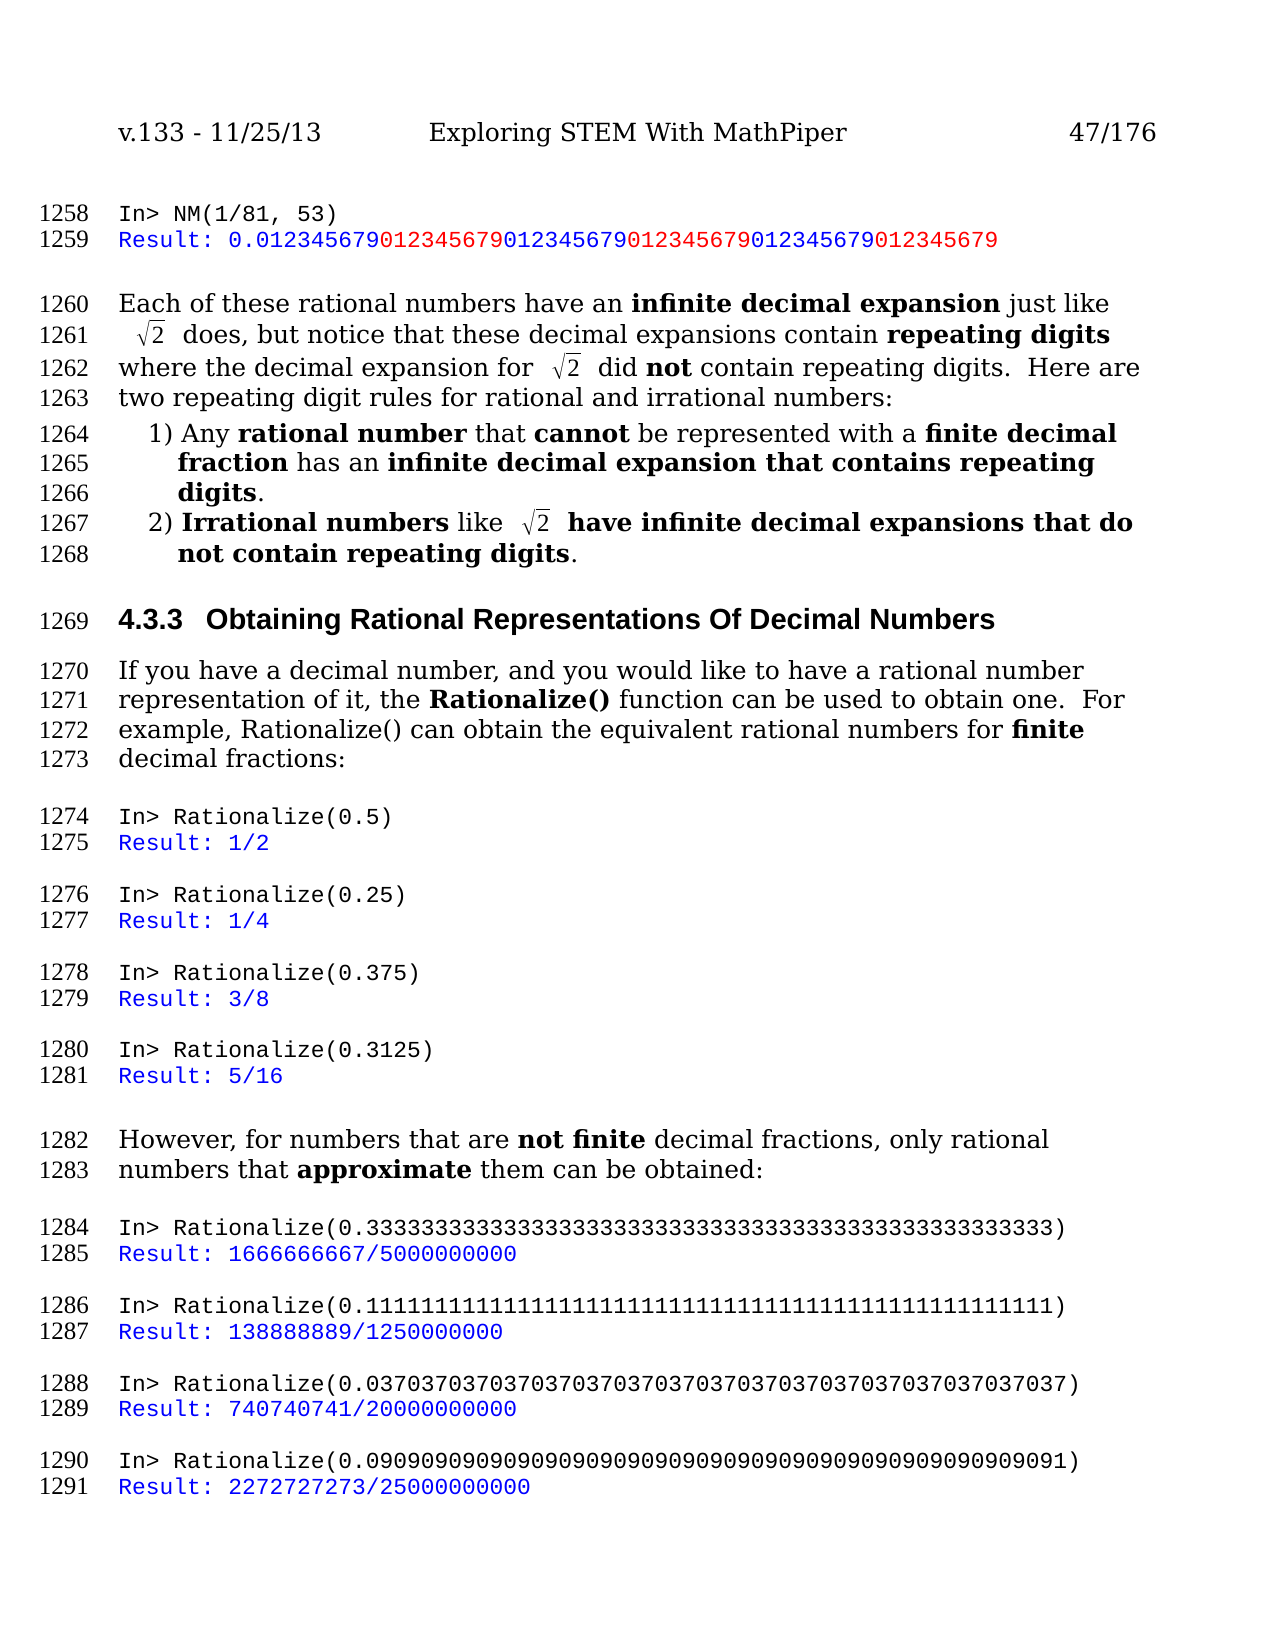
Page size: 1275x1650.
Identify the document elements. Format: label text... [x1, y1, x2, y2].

text 2) Irrational numbers likehave infinite decimal expansions that do not contain repeating digits. [148, 507, 1157, 569]
text In> Rationalize(0.5) [118, 805, 1157, 831]
text 1) Any rational number that cannot be represented with a finite decimal fraction has an infinite decimal expansion that contains repeating digits. [148, 419, 1157, 507]
subtitle Obtaining Rational Representations Of Decimal Numbers [118, 602, 1157, 635]
text In> Rationalize(0.037037037037037037037037037037037037037037037037037) [118, 1372, 1157, 1398]
text However, for numbers that are not finite decimal fractions, only rational numbers that approximate them can be obtained: [118, 1126, 1157, 1184]
text Result: 1666666667/5000000000 [118, 1242, 1157, 1268]
text In> NM(1/81, 53) [118, 203, 1157, 229]
text Result: 1/2 [118, 831, 1157, 857]
text In> Rationalize(0.11111111111111111111111111111111111111111111111111) [118, 1294, 1157, 1320]
text If you have a decimal number, and you would like to have a rational number representation of it, the Rationalize() function can be used to obtain one. For example, Rationalize() can obtain the equivalent rational numbers for finite decimal fractions: [118, 656, 1157, 773]
text Result: 2272727273/25000000000 [118, 1476, 1157, 1502]
text Result: 740740741/20000000000 [118, 1398, 1157, 1424]
text In> Rationalize(0.33333333333333333333333333333333333333333333333333) [118, 1216, 1157, 1242]
text Result: 138888889/1250000000 [118, 1320, 1157, 1346]
text In> Rationalize(0.3125) [118, 1039, 1157, 1065]
text Result: 1/4 [118, 909, 1157, 935]
text Result: 5/16 [118, 1065, 1157, 1091]
text In> Rationalize(0.25) [118, 883, 1157, 909]
text Each of these rational numbers have an infinite decimal expansion just likedoes, but notice that these decimal expansions contain repeating digits where the decimal expansion fordid not contain repeating digits. Here are two repeating digit rules for rational and irrational numbers: [118, 289, 1157, 413]
text In> Rationalize(0.375) [118, 961, 1157, 987]
text Result: 3/8 [118, 987, 1157, 1013]
text In> Rationalize(0.090909090909090909090909090909090909090909090909091) [118, 1450, 1157, 1476]
text Result: 0.012345679012345679012345679012345679012345679012345679 [118, 229, 1157, 254]
